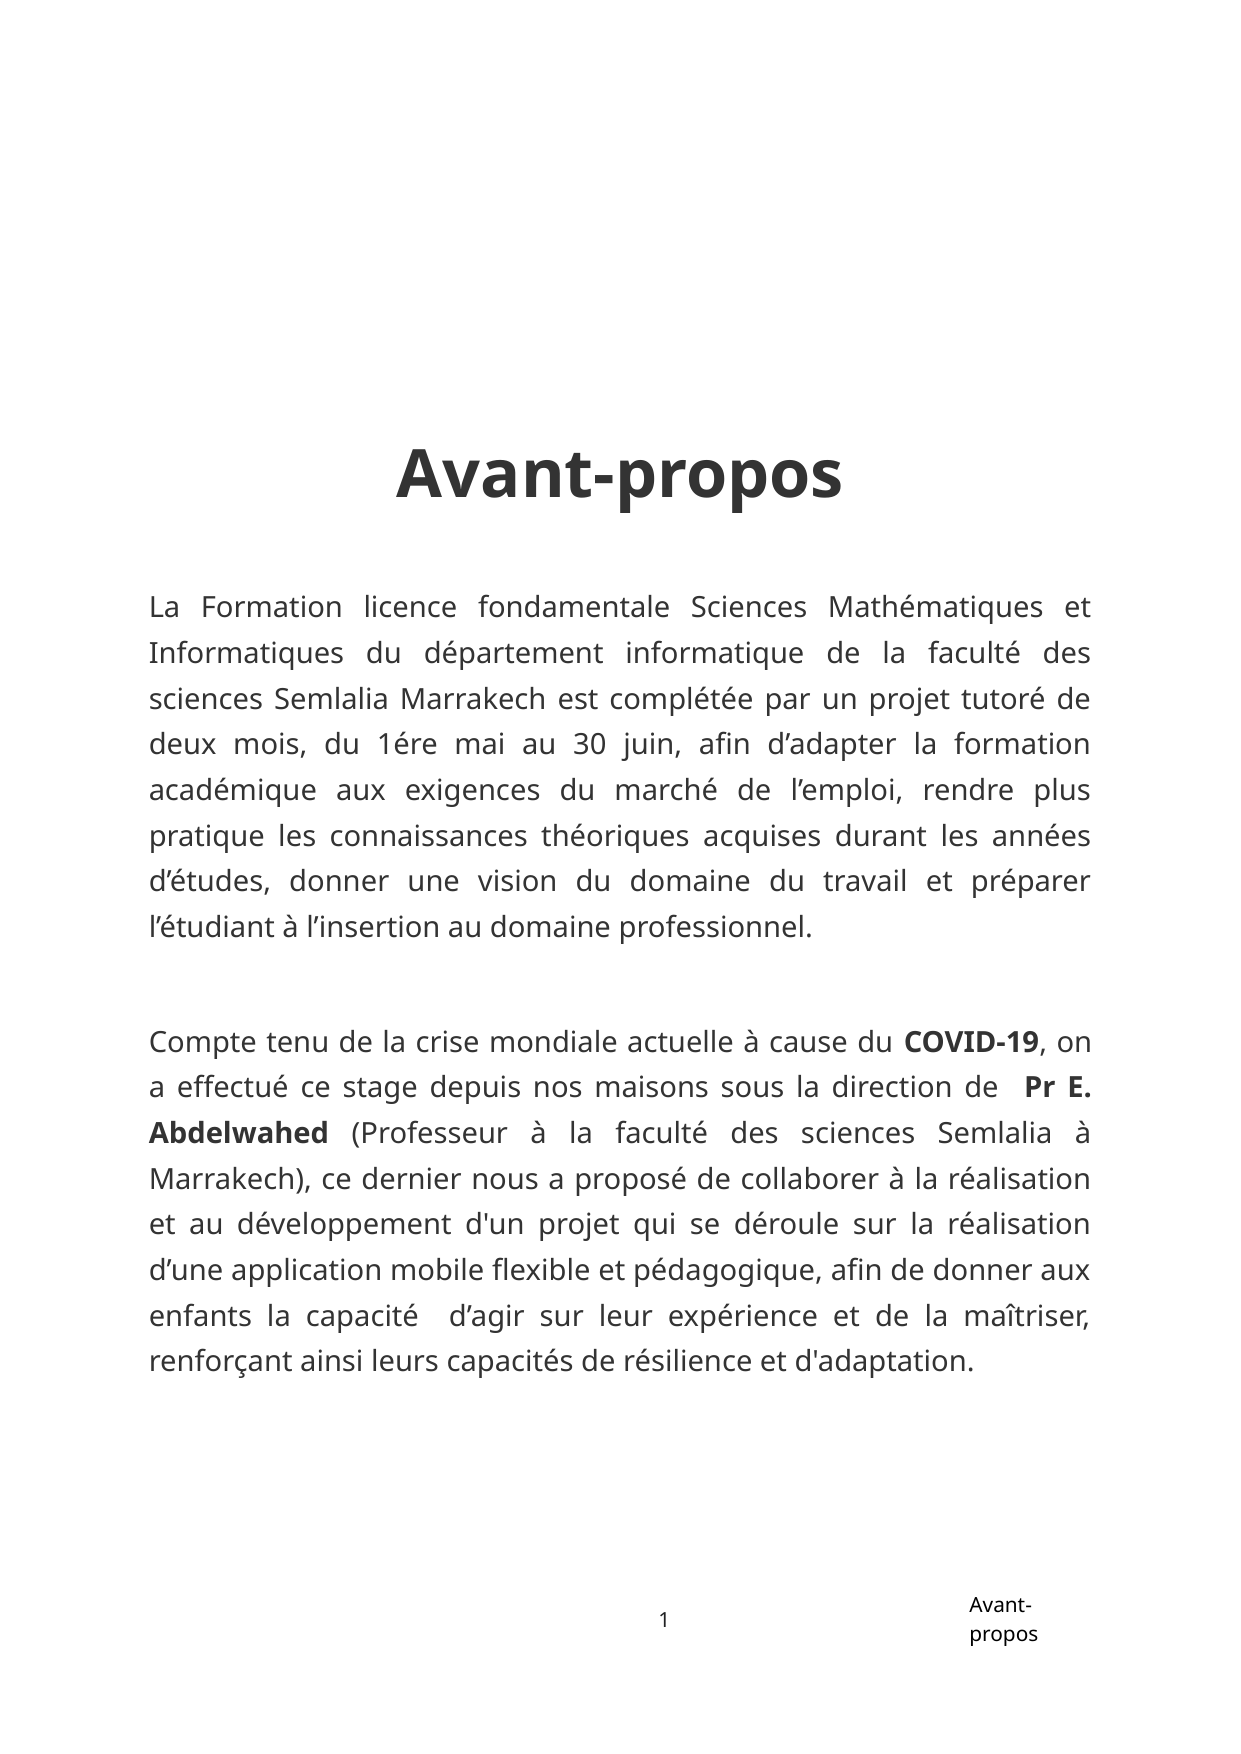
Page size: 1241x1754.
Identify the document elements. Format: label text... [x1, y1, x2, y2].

text La Formation licence fondamentale Sciences Mathématiques et Informatiques du département informatique de la faculté des sciences Semlalia Marrakech est complétée par un projet tutoré de deux mois, du 1ére mai au 30 juin, afin d’adapter la formation académique aux exigences du marché de l’emploi, rendre plus pratique les connaissances théoriques acquises durant les années d’études, donner une vision du domaine du travail et préparer l’étudiant à l’insertion au domaine professionnel. [148, 587, 1092, 946]
text Compte tenu de la crise mondiale actuelle à cause du COVID-19, on a effectué ce stage depuis nos maisons sous la direction de Pr E. Abdelwahed (Professeur à la faculté des sciences Semlalia à Marrakech), ce dernier nous a proposé de collaborer à la réalisation et au développement d'un projet qui se déroule sur la réalisation d’une application mobile flexible et pédagogique, afin de donner aux enfants la capacité d’agir sur leur expérience et de la maîtriser, renforçant ainsi leurs capacités de résilience et d'adaptation. [148, 1021, 1092, 1380]
text Avant-propos [148, 426, 1092, 517]
